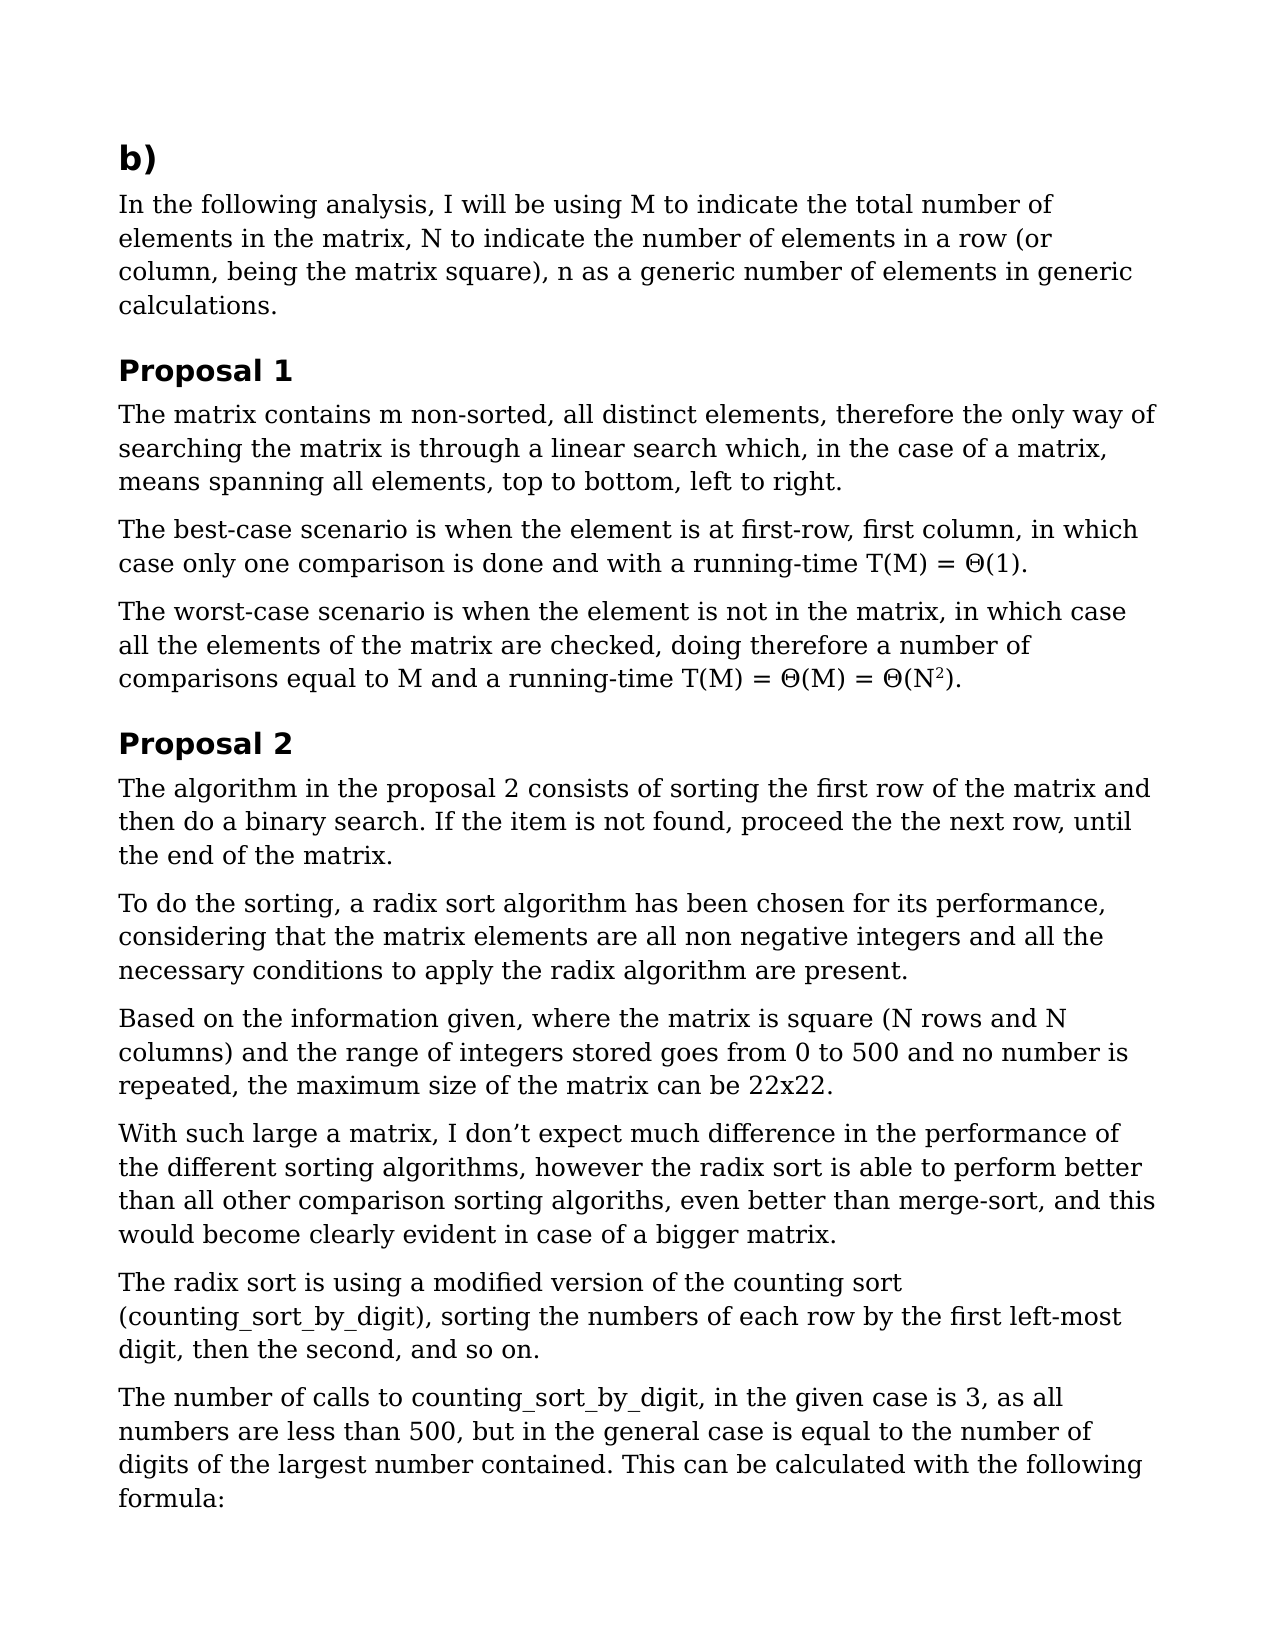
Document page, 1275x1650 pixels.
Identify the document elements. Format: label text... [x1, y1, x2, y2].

subtitle Proposal 2 [118, 727, 1157, 761]
text In the following analysis, I will be using M to indicate the total number of elements in the matrix, N to indicate the number of elements in a row (or column, being the matrix square), n as a generic number of elements in generic calculations. [118, 191, 1157, 320]
text The matrix contains m non-sorted, all distinct elements, therefore the only way of searching the matrix is through a linear search which, in the case of a matrix, means spanning all elements, top to bottom, left to right. [118, 401, 1157, 497]
text The number of calls to counting_sort_by_digit, in the given case is 3, as all numbers are less than 500, but in the general case is equal to the number of digits of the largest number contained. This can be calculated with the following formula: [118, 1383, 1157, 1513]
text The radix sort is using a modified version of the counting sort (counting_sort_by_digit), sorting the numbers of each row by the first left-most digit, then the second, and so on. [118, 1268, 1157, 1364]
text The worst-case scenario is when the element is not in the matrix, in which case all the elements of the matrix are checked, doing therefore a number of comparisons equal to M and a running-time T(M) = Θ(M) = Θ(N2). [118, 597, 1157, 694]
subtitle b) [118, 139, 1157, 178]
text Based on the information given, where the matrix is square (N rows and N columns) and the range of integers stored goes from 0 to 500 and no number is repeated, the maximum size of the matrix can be 22x22. [118, 1004, 1157, 1101]
text The algorithm in the proposal 2 consists of sorting the first row of the matrix and then do a binary search. If the item is not found, proceed the the next row, until the end of the matrix. [118, 774, 1157, 870]
subtitle Proposal 1 [118, 354, 1157, 388]
text To do the sorting, a radix sort algorithm has been chosen for its performance, considering that the matrix elements are all non negative integers and all the necessary conditions to apply the radix algorithm are present. [118, 889, 1157, 985]
text With such large a matrix, I don’t expect much difference in the performance of the different sorting algorithms, however the radix sort is able to perform better than all other comparison sorting algoriths, even better than merge-sort, and this would become clearly evident in case of a bigger matrix. [118, 1119, 1157, 1249]
text The best-case scenario is when the element is at first-row, first column, in which case only one comparison is done and with a running-time T(M) = Θ(1). [118, 516, 1157, 578]
